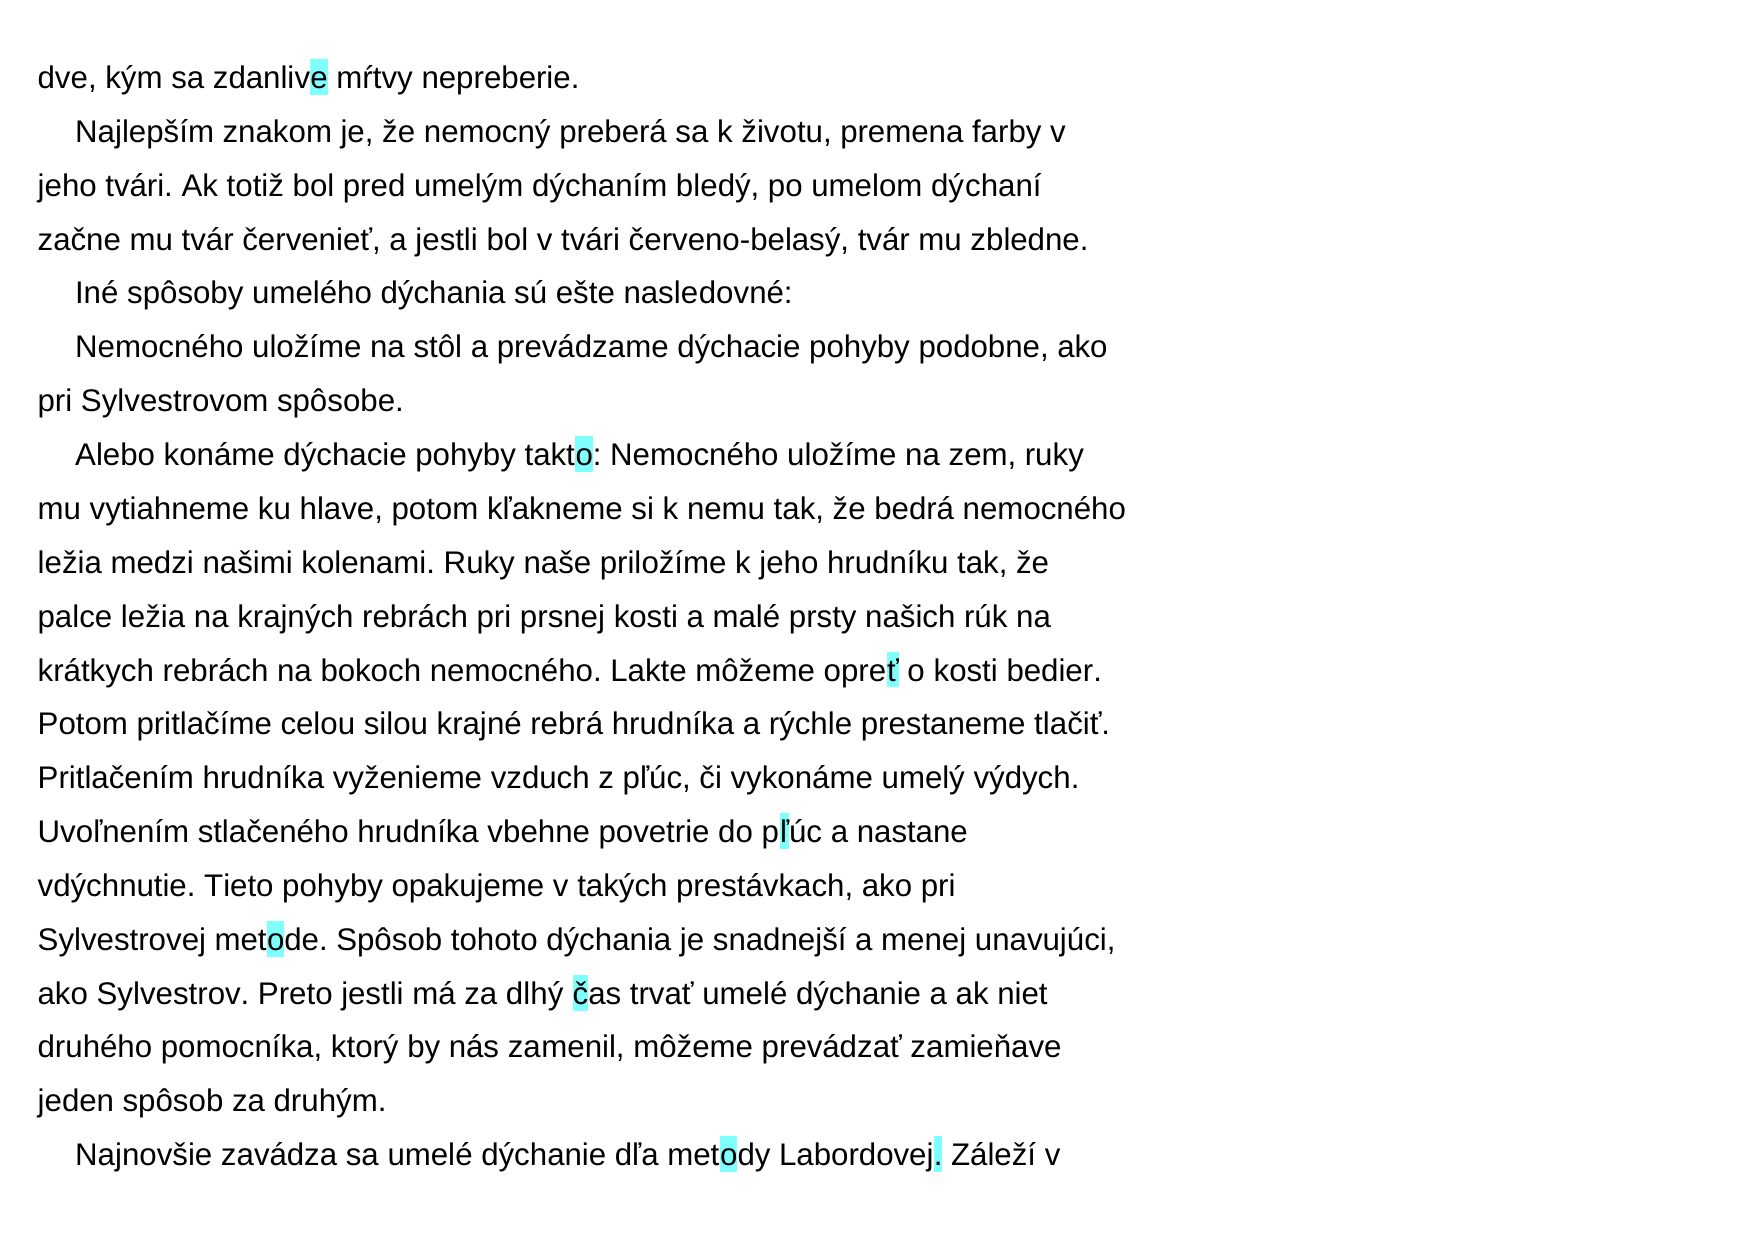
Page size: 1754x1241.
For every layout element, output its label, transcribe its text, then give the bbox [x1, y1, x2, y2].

text Iné spôsoby umelého dýchania sú ešte nasle­dovné: [37, 274, 1130, 311]
text Alebo konáme dýchacie pohyby takto: Ne­mocného uložíme na zem, ruky mu vytiahneme ku hlave, potom kľakneme si k nemu tak, že bedrá nemocného ležia medzi našimi kolenami. Ruky naše priložíme k jeho hrudníku tak, že palce ležia na krajných rebrách pri prsnej kosti a malé prsty našich rúk na krátkych rebrách na bokoch nemocného. Lakte môžeme opreť o kosti bedier. Potom pritlačíme celou silou krajné rebrá hrud­níka a rýchle prestaneme tlačiť. Pritlačením hrud­níka vyženieme vzduch z pľúc, či vykonáme umelý výdych. Uvoľnením stlačeného hrudníka vbehne povetrie do pľúc a nastane vdýchnutie. Tieto pohyby opakujeme v takých prestávkach, ako pri Sylvestrovej metode. Spôsob tohoto dýchania je snadnejší a menej unavujúci, ako Sylvestrov. Preto jestli má za dlhý čas trvať umelé dýchanie a ak niet druhého pomocníka, ktorý by nás za­menil, môžeme prevádzať zamieňave jeden spôsob za druhým. [37, 436, 1130, 1118]
text Najlepším znakom je, že nemocný preberá sa k životu, premena farby v jeho tvári. Ak totiž bol pred umelým dýchaním bledý, po umelom dý­chaní začne mu tvár červenieť, a jestli bol v tvári červeno-belasý, tvár mu zbledne. [37, 113, 1130, 257]
text Najnovšie zavádza sa umelé dýchanie dľa metody Labordovej. Záleží v [37, 1136, 1130, 1172]
text dve, kým sa zdanlive mŕtvy nepreberie. [37, 59, 1130, 95]
text Nemocného uložíme na stôl a prevádzame dýchacie pohyby podobne, ako pri Sylvestrovom spôsobe. [37, 328, 1130, 418]
